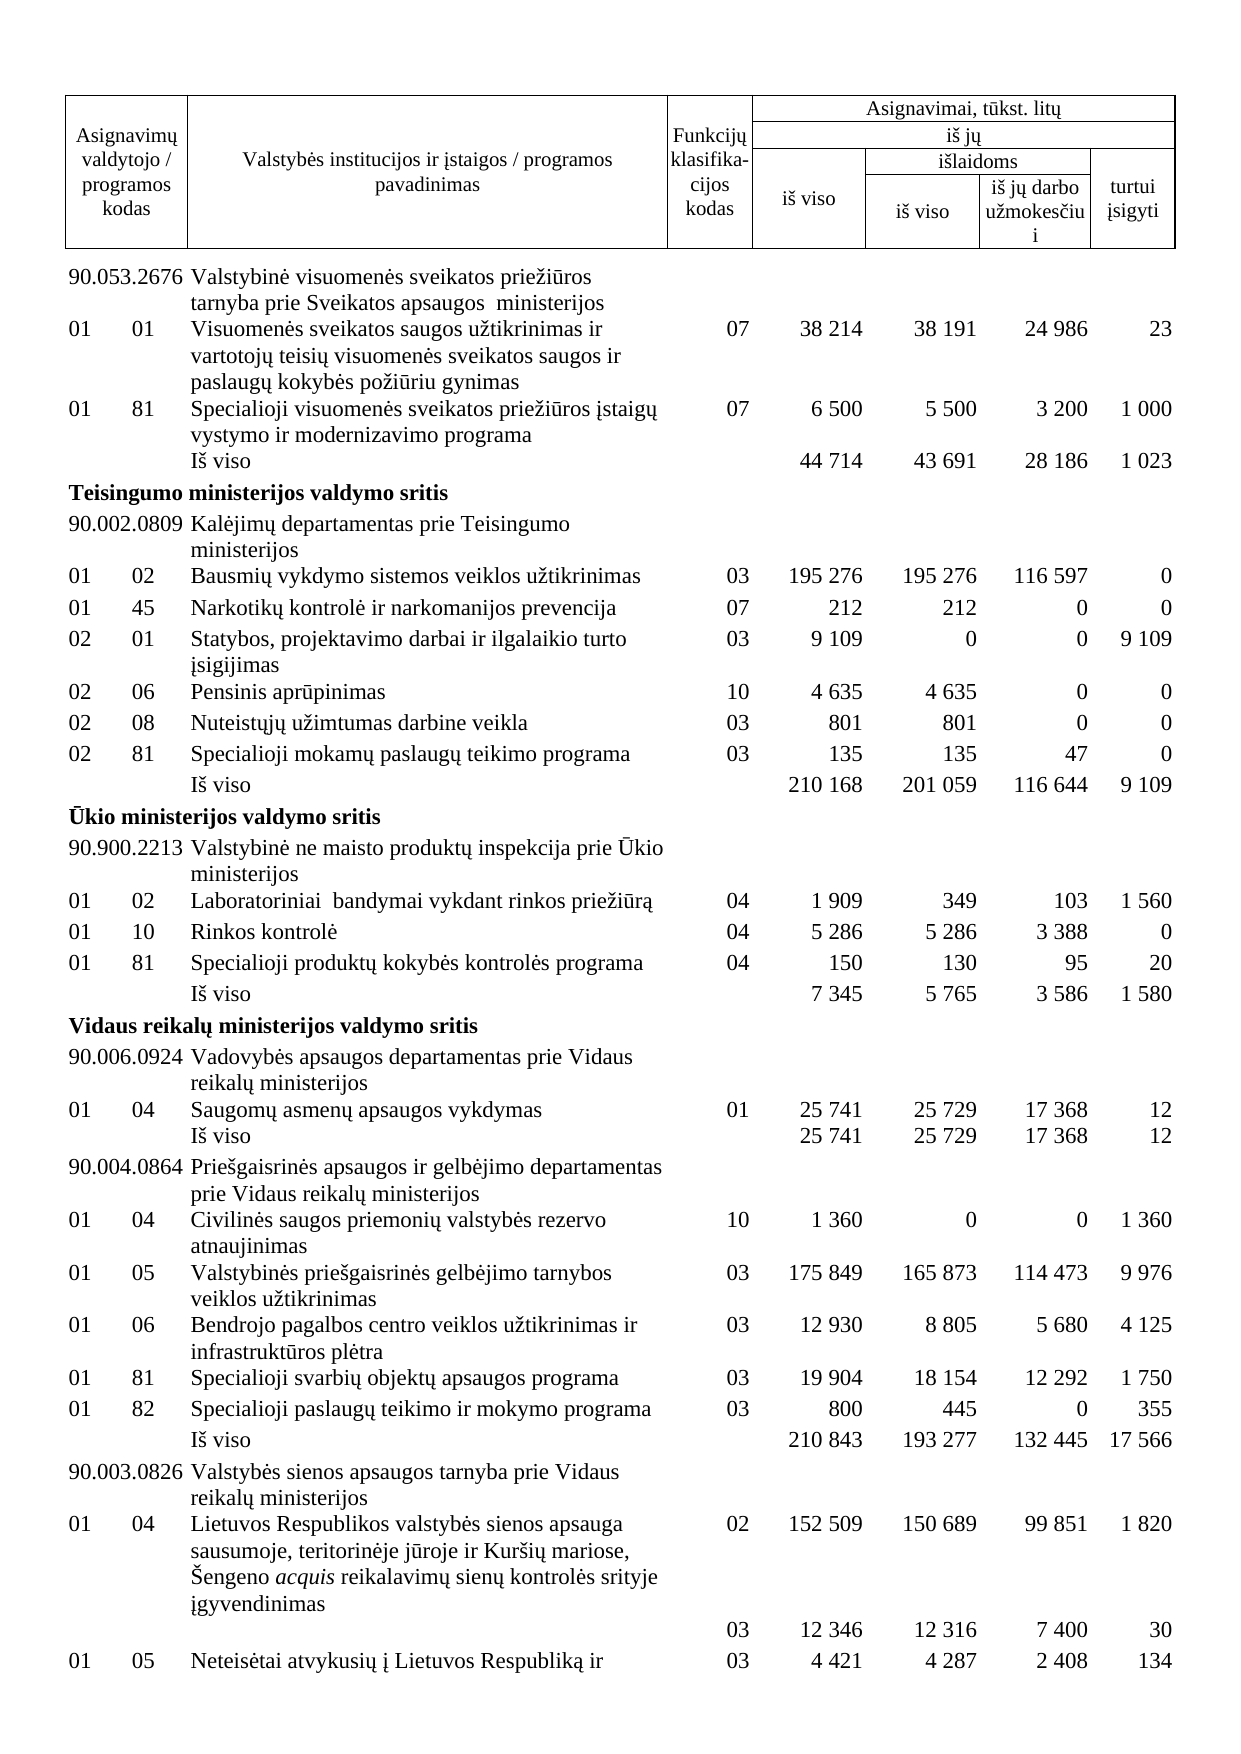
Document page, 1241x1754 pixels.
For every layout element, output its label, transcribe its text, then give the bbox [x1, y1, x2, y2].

table_cell 02 [667, 1511, 752, 1616]
table_cell 0 [1091, 918, 1175, 949]
table_cell išlaidoms [866, 149, 1090, 174]
table_cell 01 [65, 395, 129, 447]
table_cell 38 191 [865, 316, 980, 394]
table_cell 12 346 [752, 1616, 865, 1647]
table_cell 03 [667, 1647, 752, 1695]
table_cell 03 [667, 740, 752, 771]
table_cell [667, 834, 752, 887]
table_cell [667, 1043, 752, 1096]
table_cell [752, 510, 865, 562]
table_cell 103 [980, 887, 1091, 918]
table_cell 02 [65, 709, 129, 740]
table_cell 150 [752, 949, 865, 980]
table_cell 01 [65, 918, 129, 949]
table_cell 01 [65, 1259, 129, 1311]
table_cell Visuomenės sveikatos saugos užtikrinimas ir vartotojų teisių visuomenės sveikatos saugos ir paslaugų kokybės požiūriu gynimas [188, 316, 667, 394]
table_cell 28 186 [980, 447, 1091, 478]
table_cell 1 560 [1091, 887, 1175, 918]
table_cell 801 [865, 709, 980, 740]
table_cell 01 [65, 1511, 129, 1616]
table_cell 99 851 [980, 1511, 1091, 1616]
table_cell Bausmių vykdymo sistemos veiklos užtikrinimas [188, 563, 667, 594]
table_cell 5 680 [980, 1311, 1091, 1364]
table_cell 7 345 [752, 980, 865, 1012]
table_cell 10 [129, 918, 187, 949]
table_cell 24 986 [980, 316, 1091, 394]
table_cell 01 [65, 949, 129, 980]
table_cell 0 [980, 709, 1091, 740]
table_cell Iš viso [188, 1427, 667, 1458]
table_cell 12 316 [865, 1616, 980, 1647]
table_cell turtui įsigyti [1091, 149, 1174, 247]
table_cell 1 360 [752, 1206, 865, 1259]
table_cell 175 849 [752, 1259, 865, 1311]
table_cell Iš viso [188, 980, 667, 1012]
table_cell 349 [865, 887, 980, 918]
table_cell 01 [65, 1311, 129, 1364]
table_cell Bendrojo pagalbos centro veiklos užtikrinimas ir infrastruktūros plėtra [188, 1311, 667, 1364]
table_cell 81 [129, 740, 187, 771]
table_cell Lietuvos Respublikos valstybės sienos apsauga sausumoje, teritorinėje jūroje ir Kuršių mariose, Šengeno acquis reikalavimų sienų kontrolės srityje įgyvendinimas [188, 1511, 667, 1616]
table_cell [752, 263, 865, 316]
table_cell [129, 447, 187, 478]
table_cell Valstybės sienos apsaugos tarnyba prie Vidaus reikalų ministerijos [188, 1458, 667, 1511]
table_cell 12 [1091, 1096, 1175, 1122]
table_cell [667, 771, 752, 803]
table_cell 4 287 [865, 1647, 980, 1695]
table_cell [65, 1122, 129, 1153]
table_cell 38 214 [752, 316, 865, 394]
table_cell 5 286 [865, 918, 980, 949]
table_cell 9 109 [1091, 625, 1175, 678]
table_cell Specialioji produktų kokybės kontrolės programa [188, 949, 667, 980]
table_cell [1091, 834, 1175, 887]
table_cell Specialioji visuomenės sveikatos priežiūros įstaigų vystymo ir modernizavimo programa [188, 395, 667, 447]
table_cell 02 [129, 563, 187, 594]
table_cell 1 023 [1091, 447, 1175, 478]
table_cell 0 [865, 1206, 980, 1259]
table_header Funkcijų klasifika-cijos kodas [668, 96, 752, 247]
table_cell [865, 263, 980, 316]
table_cell 25 741 [752, 1122, 865, 1153]
table_cell [129, 1427, 187, 1458]
table_cell 116 597 [980, 563, 1091, 594]
table_cell Vadovybės apsaugos departamentas prie Vidaus reikalų ministerijos [188, 1043, 667, 1096]
table_cell [865, 1458, 980, 1511]
table_cell 0 [980, 1395, 1091, 1427]
table_cell Specialioji mokamų paslaugų teikimo programa [188, 740, 667, 771]
table_cell 12 292 [980, 1364, 1091, 1395]
table_cell 355 [1091, 1395, 1175, 1427]
table_cell iš jų [753, 122, 1174, 148]
table_cell 9 109 [752, 625, 865, 678]
table_cell 0 [1091, 594, 1175, 625]
table_cell 12 930 [752, 1311, 865, 1364]
table_cell 19 904 [752, 1364, 865, 1395]
table_cell 03 [667, 1364, 752, 1395]
table_cell 17 566 [1091, 1427, 1175, 1458]
table_cell 90.004.0864 [65, 1153, 187, 1206]
table_cell 3 200 [980, 395, 1091, 447]
table_cell 06 [129, 1311, 187, 1364]
table_cell 201 059 [865, 771, 980, 803]
table_cell 0 [980, 625, 1091, 678]
table_header Asignavimų valdytojo / programos kodas [66, 96, 187, 247]
table_cell [752, 1153, 865, 1206]
table_cell 4 421 [752, 1647, 865, 1695]
table_cell 5 765 [865, 980, 980, 1012]
table_cell 25 729 [865, 1096, 980, 1122]
table_cell [667, 1458, 752, 1511]
table_cell [129, 1122, 187, 1153]
table_cell Teisingumo ministerijos valdymo sritis [65, 479, 1175, 510]
table_cell 0 [1091, 563, 1175, 594]
table_cell 132 445 [980, 1427, 1091, 1458]
table_cell Civilinės saugos priemonių valstybės rezervo atnaujinimas [188, 1206, 667, 1259]
table_cell [65, 1616, 129, 1647]
table_cell [1091, 510, 1175, 562]
table_cell [667, 980, 752, 1012]
table_cell 30 [1091, 1616, 1175, 1647]
table_cell 3 388 [980, 918, 1091, 949]
table_cell [65, 1427, 129, 1458]
table_cell 95 [980, 949, 1091, 980]
table_cell 5 286 [752, 918, 865, 949]
table_cell 801 [752, 709, 865, 740]
table_cell 5 500 [865, 395, 980, 447]
table_cell Statybos, projektavimo darbai ir ilgalaikio turto įsigijimas [188, 625, 667, 678]
table_cell 03 [667, 625, 752, 678]
table_cell 03 [667, 709, 752, 740]
table_cell 193 277 [865, 1427, 980, 1458]
table_cell Laboratoriniai bandymai vykdant rinkos priežiūrą [188, 887, 667, 918]
table_cell 10 [667, 678, 752, 709]
table_cell 1 909 [752, 887, 865, 918]
table_cell 90.900.2213 [65, 834, 187, 887]
table_cell 07 [667, 395, 752, 447]
table_cell 0 [1091, 740, 1175, 771]
table_cell 210 843 [752, 1427, 865, 1458]
table_cell 0 [865, 625, 980, 678]
table_cell [752, 1043, 865, 1096]
table_cell 445 [865, 1395, 980, 1427]
table_cell 134 [1091, 1647, 1175, 1695]
table_cell 02 [65, 625, 129, 678]
table_cell 04 [129, 1206, 187, 1259]
table_cell 20 [1091, 949, 1175, 980]
table_cell 9 109 [1091, 771, 1175, 803]
table_cell 90.002.0809 [65, 510, 187, 562]
table_cell 08 [129, 709, 187, 740]
table_cell 81 [129, 395, 187, 447]
table_cell 3 586 [980, 980, 1091, 1012]
table_cell 212 [752, 594, 865, 625]
table_cell 01 [129, 316, 187, 394]
table_cell 01 [65, 1096, 129, 1122]
table_cell 0 [1091, 678, 1175, 709]
table_cell 17 368 [980, 1122, 1091, 1153]
table_cell 02 [65, 678, 129, 709]
table_cell 05 [129, 1259, 187, 1311]
table_cell 135 [752, 740, 865, 771]
table_cell 01 [65, 1364, 129, 1395]
table_cell 23 [1091, 316, 1175, 394]
table_cell [1091, 1458, 1175, 1511]
table_cell iš viso [866, 175, 979, 247]
table_cell 44 714 [752, 447, 865, 478]
table_cell 02 [65, 740, 129, 771]
table_cell 81 [129, 1364, 187, 1395]
table_cell [667, 447, 752, 478]
table_cell 01 [129, 625, 187, 678]
table_cell Specialioji paslaugų teikimo ir mokymo programa [188, 1395, 667, 1427]
table_cell 150 689 [865, 1511, 980, 1616]
table_cell 43 691 [865, 447, 980, 478]
table_cell 0 [1091, 709, 1175, 740]
table_cell 05 [129, 1647, 187, 1695]
table_cell Valstybinės priešgaisrinės gelbėjimo tarnybos veiklos užtikrinimas [188, 1259, 667, 1311]
table_cell 165 873 [865, 1259, 980, 1311]
table_cell [752, 834, 865, 887]
table_cell Iš viso [188, 771, 667, 803]
table_cell 03 [667, 1259, 752, 1311]
table_cell 800 [752, 1395, 865, 1427]
table_cell 07 [667, 594, 752, 625]
table_header Asignavimai, tūkst. litų [753, 96, 1174, 121]
table_cell [980, 1153, 1091, 1206]
table_cell [752, 1458, 865, 1511]
table_cell 04 [129, 1096, 187, 1122]
table_cell 195 276 [865, 563, 980, 594]
table_cell 01 [65, 594, 129, 625]
table_cell Priešgaisrinės apsaugos ir gelbėjimo departamentas prie Vidaus reikalų ministerijos [188, 1153, 667, 1206]
table_cell 90.003.0826 [65, 1458, 187, 1511]
table_cell [865, 1043, 980, 1096]
table_cell 195 276 [752, 563, 865, 594]
table_cell 04 [667, 949, 752, 980]
table_cell 10 [667, 1206, 752, 1259]
table_cell 04 [667, 887, 752, 918]
table_cell 45 [129, 594, 187, 625]
table_cell 0 [980, 1206, 1091, 1259]
table_cell 01 [65, 1206, 129, 1259]
table_cell 02 [129, 887, 187, 918]
table_cell Specialioji svarbių objektų apsaugos programa [188, 1364, 667, 1395]
table_header Valstybės institucijos ir įstaigos / programos pavadinimas [188, 96, 667, 247]
table_cell 17 368 [980, 1096, 1091, 1122]
table_cell 07 [667, 316, 752, 394]
table_cell [188, 1616, 667, 1647]
table_cell 01 [65, 1647, 129, 1695]
table_cell 2 408 [980, 1647, 1091, 1695]
table_cell 03 [667, 1395, 752, 1427]
table_cell [667, 1427, 752, 1458]
table_cell 114 473 [980, 1259, 1091, 1311]
table_cell 130 [865, 949, 980, 980]
table_cell Valstybinė ne maisto produktų inspekcija prie Ūkio ministerijos [188, 834, 667, 887]
table_cell 116 644 [980, 771, 1091, 803]
table_cell [65, 447, 129, 478]
table_cell 90.006.0924 [65, 1043, 187, 1096]
table_cell Kalėjimų departamentas prie Teisingumo ministerijos [188, 510, 667, 562]
table_cell [1091, 263, 1175, 316]
table_cell [129, 1616, 187, 1647]
table_cell 210 168 [752, 771, 865, 803]
table_cell [667, 510, 752, 562]
table_cell Nuteistųjų užimtumas darbine veikla [188, 709, 667, 740]
table_cell [667, 1122, 752, 1153]
table_cell [65, 980, 129, 1012]
table_cell 1 580 [1091, 980, 1175, 1012]
table_cell 47 [980, 740, 1091, 771]
table_cell 04 [667, 918, 752, 949]
table_cell 18 154 [865, 1364, 980, 1395]
table_cell [980, 263, 1091, 316]
table_cell 03 [667, 1311, 752, 1364]
table_cell 9 976 [1091, 1259, 1175, 1311]
table_cell [980, 1043, 1091, 1096]
table_cell Iš viso [188, 447, 667, 478]
table_cell 0 [980, 594, 1091, 625]
table_cell [980, 1458, 1091, 1511]
table_cell [1091, 1043, 1175, 1096]
table_cell 25 729 [865, 1122, 980, 1153]
table_cell 01 [667, 1096, 752, 1122]
table_cell iš viso [753, 149, 865, 247]
table_cell Pensinis aprūpinimas [188, 678, 667, 709]
table_cell 01 [65, 563, 129, 594]
table_cell 04 [129, 1511, 187, 1616]
table_cell 12 [1091, 1122, 1175, 1153]
table_cell Valstybinė visuomenės sveikatos priežiūros tarnyba prie Sveikatos apsaugos ministerijos [188, 263, 667, 316]
table_cell 0 [980, 678, 1091, 709]
table_cell [65, 771, 129, 803]
table_cell 135 [865, 740, 980, 771]
table_cell [980, 834, 1091, 887]
table_cell 1 360 [1091, 1206, 1175, 1259]
table_cell [865, 510, 980, 562]
table_cell [129, 771, 187, 803]
table_cell 06 [129, 678, 187, 709]
table_cell 01 [65, 887, 129, 918]
table_cell Ūkio ministerijos valdymo sritis [65, 803, 1175, 834]
table_cell 01 [65, 316, 129, 394]
table_cell Iš viso [188, 1122, 667, 1153]
table_cell Vidaus reikalų ministerijos valdymo sritis [65, 1012, 1175, 1043]
table_cell 1 820 [1091, 1511, 1175, 1616]
table_cell [980, 510, 1091, 562]
table_cell 03 [667, 563, 752, 594]
table_cell 1 000 [1091, 395, 1175, 447]
table_cell 01 [65, 1395, 129, 1427]
table_cell Narkotikų kontrolė ir narkomanijos prevencija [188, 594, 667, 625]
table_cell [65, 249, 1175, 263]
table_cell [667, 263, 752, 316]
table_cell [667, 1153, 752, 1206]
table_cell 152 509 [752, 1511, 865, 1616]
table_cell [865, 834, 980, 887]
table_cell Saugomų asmenų apsaugos vykdymas [188, 1096, 667, 1122]
table_cell 7 400 [980, 1616, 1091, 1647]
table_cell [1091, 1153, 1175, 1206]
table_cell 4 635 [865, 678, 980, 709]
table_cell iš jų darbo užmokesčiui [980, 175, 1090, 247]
table_cell 212 [865, 594, 980, 625]
table_cell 82 [129, 1395, 187, 1427]
table_cell Rinkos kontrolė [188, 918, 667, 949]
table_cell 6 500 [752, 395, 865, 447]
table_cell 1 750 [1091, 1364, 1175, 1395]
table_cell [865, 1153, 980, 1206]
table_cell 90.053.2676 [65, 263, 187, 316]
table_cell 03 [667, 1616, 752, 1647]
table_cell 8 805 [865, 1311, 980, 1364]
table_cell Neteisėtai atvykusių į Lietuvos Respubliką ir [188, 1647, 667, 1695]
table_cell 4 635 [752, 678, 865, 709]
table_cell 81 [129, 949, 187, 980]
table_cell [129, 980, 187, 1012]
table_cell 25 741 [752, 1096, 865, 1122]
table_cell 4 125 [1091, 1311, 1175, 1364]
